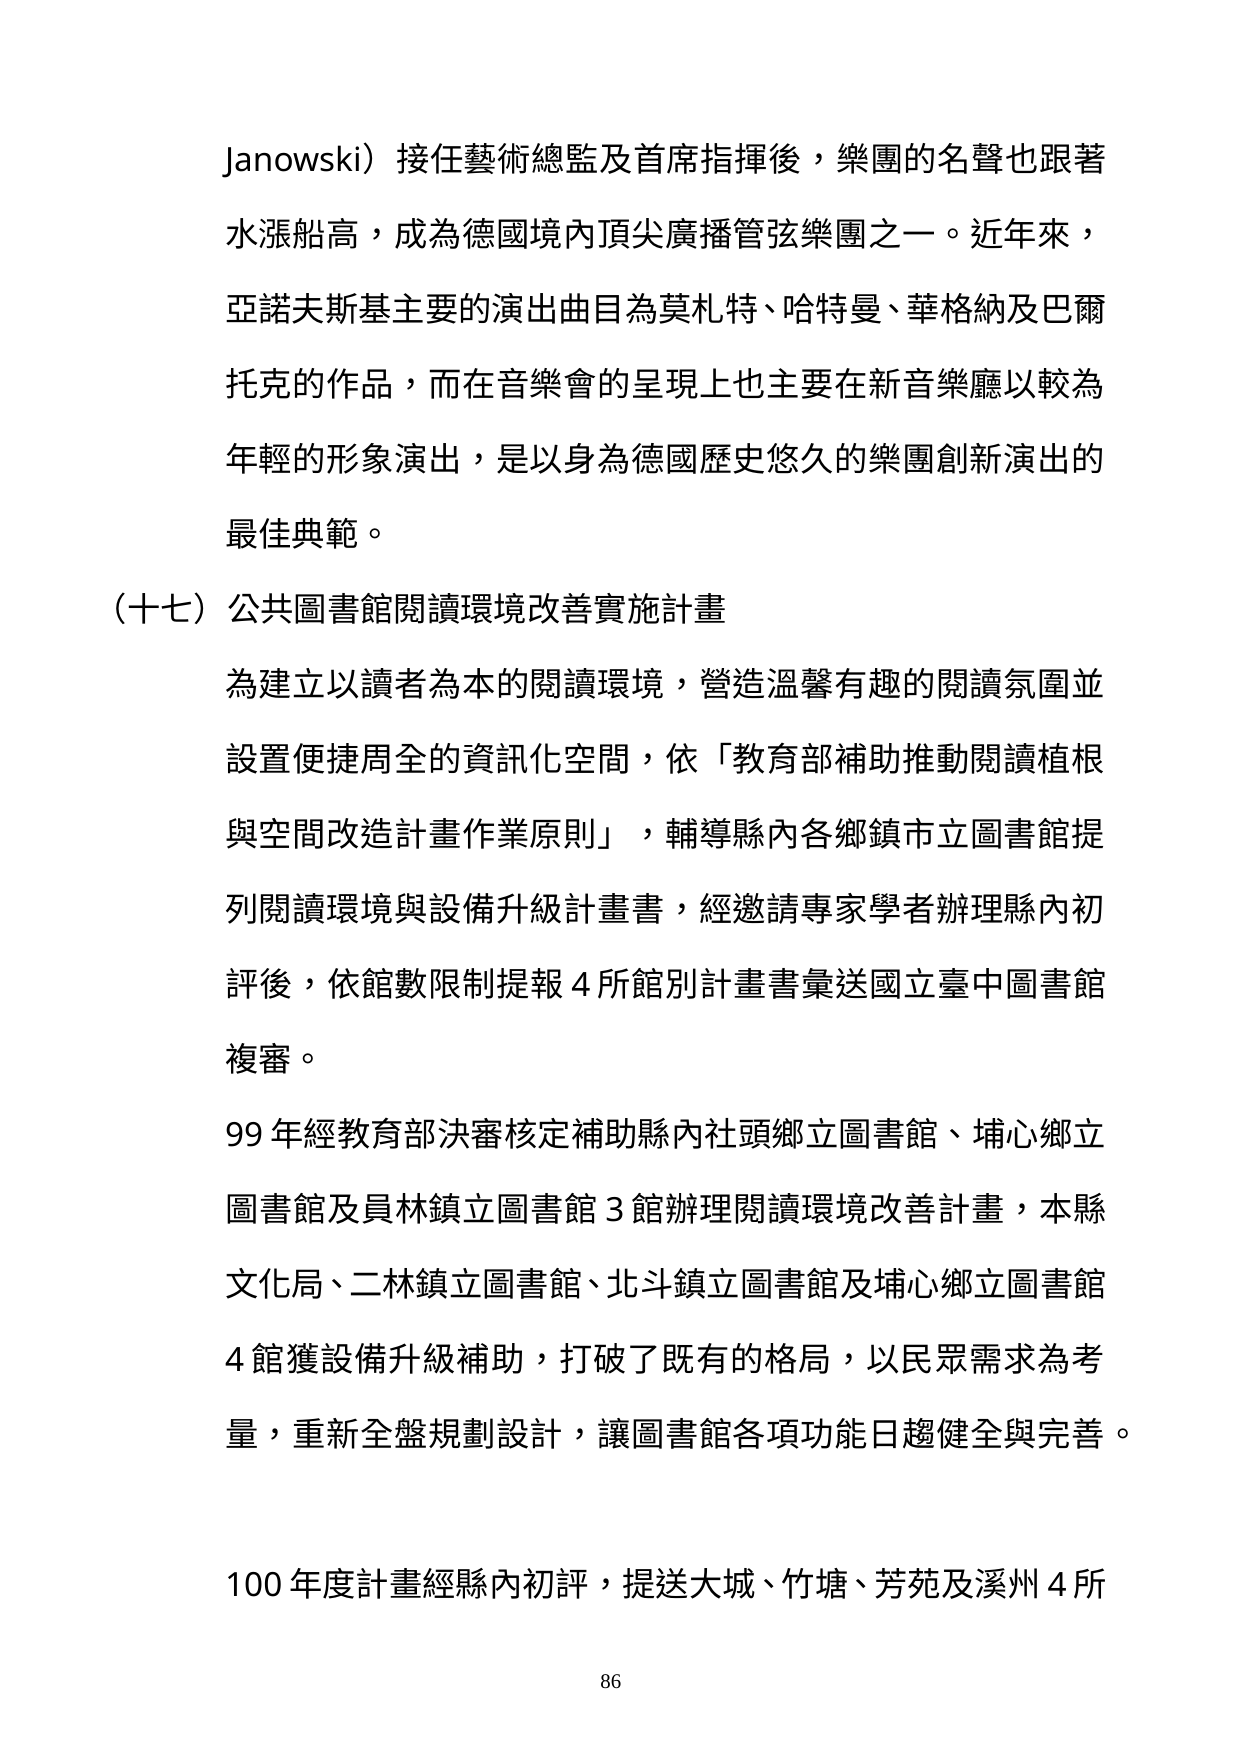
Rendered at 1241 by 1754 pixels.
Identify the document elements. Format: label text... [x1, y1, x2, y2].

text 為建立以讀者為本的閱讀環境，營造溫馨有趣的閱讀氛圍並設置便捷周全的資訊化空間，依「教育部補助推動閱讀植根與空間改造計畫作業原則」，輔導縣內各鄉鎮市立圖書館提列閱讀環境與設備升級計畫書，經邀請專家學者辦理縣內初評後，依館數限制提報4所館別計畫書彙送國立臺中圖書館複審。 [225, 645, 1106, 1095]
text 99年經教育部決審核定補助縣內社頭鄉立圖書館、埔心鄉立圖書館及員林鎮立圖書館3館辦理閱讀環境改善計畫，本縣文化局、二林鎮立圖書館、北斗鎮立圖書館及埔心鄉立圖書館4館獲設備升級補助，打破了既有的格局，以民眾需求為考量，重新全盤規劃設計，讓圖書館各項功能日趨健全與完善。 [225, 1095, 1106, 1545]
text （十七）公共圖書館閱讀環境改善實施計畫 [94, 570, 1106, 645]
text 100年度計畫經縣內初評，提送大城、竹塘、芳苑及溪州4所 [225, 1545, 1106, 1620]
text Janowski）接任藝術總監及首席指揮後，樂團的名聲也跟著水漲船高，成為德國境內頂尖廣播管弦樂團之一。近年來，亞諾夫斯基主要的演出曲目為莫札特、哈特曼、華格納及巴爾托克的作品，而在音樂會的呈現上也主要在新音樂廳以較為年輕的形象演出，是以身為德國歷史悠久的樂團創新演出的最佳典範。 [225, 120, 1106, 570]
